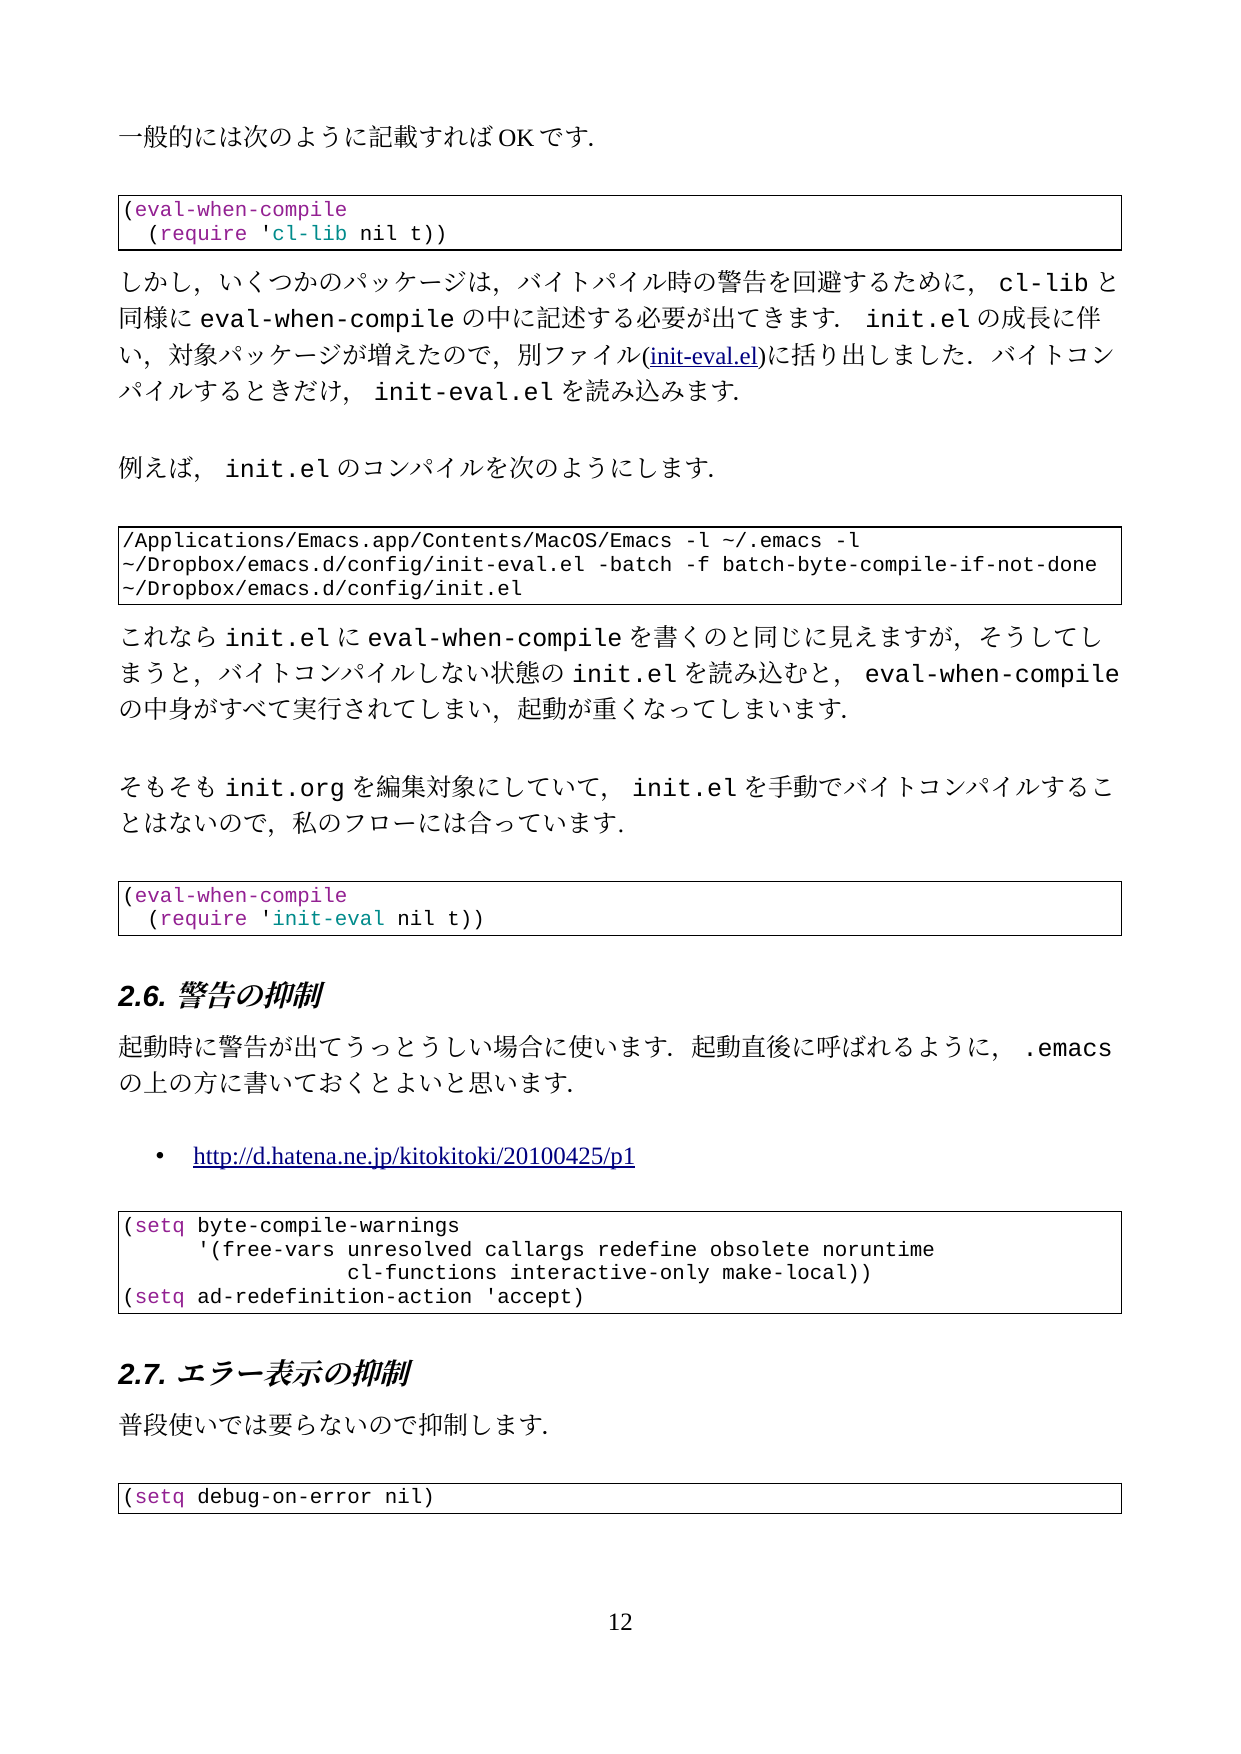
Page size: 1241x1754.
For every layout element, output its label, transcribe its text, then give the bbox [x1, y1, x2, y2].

text (setq byte-compile-warnings [119, 1212, 1121, 1235]
text /Applications/Emacs.app/Contents/MacOS/Emacs -l ~/.emacs -l ~/Dropbox/emacs.d/config/init-eval.el -batch -f batch-byte-compile-if-not-done ~/Dropbox/emacs.d/config/init.el [119, 528, 1121, 604]
text (require 'init-eval nil t)) [119, 904, 1121, 935]
text cl-functions interactive-only make-local)) [119, 1258, 1121, 1282]
text (setq debug-on-error nil) [119, 1484, 1121, 1513]
subtitle 警告の抑制 [118, 973, 1122, 1015]
text 一般的には次のように記載すればOKです． [118, 118, 1122, 183]
text しかし，いくつかのパッケージは，バイトパイル時の警告を回避するために， cl-lib と同様に eval-when-compile の中に記述する必要が出てきます． init.el の成長に伴い，対象パッケージが増えたので，別ファイル(init-eval.el)に括り出しました．バイトコンパイルするときだけ， init-eval.el を読み込みます． [118, 263, 1122, 436]
text (setq ad-redefinition-action 'accept) [119, 1282, 1121, 1313]
text (require 'cl-lib nil t)) [119, 219, 1121, 249]
text 起動時に警告が出てうっとうしい場合に使います．起動直後に呼ばれるように， .emacs の上の方に書いておくとよいと思います． [118, 1028, 1122, 1129]
text 例えば， init.el のコンパイルを次のようにします． [118, 449, 1122, 514]
text そもそも init.org を編集対象にしていて， init.el を手動でバイトコンパイルすることはないので，私のフローには合っています. [118, 767, 1122, 868]
list http://d.hatena.ne.jp/kitokitoki/20100425/p1 [156, 1141, 1122, 1199]
subtitle エラー表示の抑制 [118, 1351, 1122, 1393]
text これなら init.el に eval-when-compile を書くのと同じに見えますが，そうしてしまうと，バイトコンパイルしない状態の init.el を読み込むと， eval-when-compile の中身がすべて実行されてしまい，起動が重くなってしまいます． [118, 618, 1122, 755]
text '(free-vars unresolved callargs redefine obsolete noruntime [119, 1235, 1121, 1258]
text 普段使いでは要らないので抑制します． [118, 1405, 1122, 1470]
text (eval-when-compile [119, 196, 1121, 219]
text (eval-when-compile [119, 882, 1121, 904]
